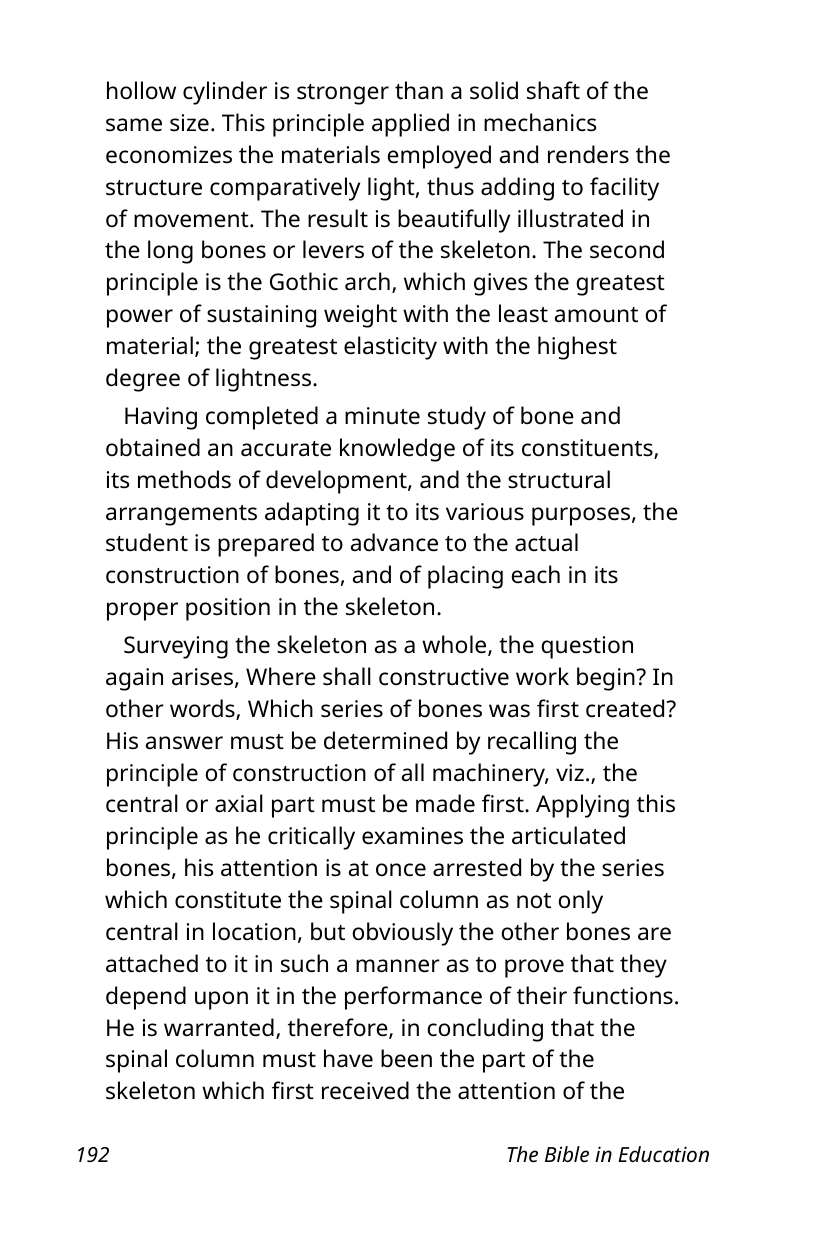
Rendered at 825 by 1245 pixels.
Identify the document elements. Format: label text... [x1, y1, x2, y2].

text Surveying the skeleton as a whole, the question again arises, Where shall constructive work begin? In other words, Which series of bones was first created? His answer must be determined by recalling the principle of construction of all machinery, viz., the central or axial part must be made first. Applying this principle as he critically examines the articulated bones, his attention is at once arrested by the series which constitute the spinal column as not only central in location, but obviously the other bones are attached to it in such a manner as to prove that they depend upon it in the performance of their functions. He is warranted, therefore, in concluding that the spinal column must have been the part of the skeleton which first received the attention of the [105, 629, 682, 1106]
text hollow cylinder is stronger than a solid shaft of the same size. This principle applied in mechanics economizes the materials employed and renders the structure comparatively light, thus adding to facility of movement. The result is beautifully illustrated in the long bones or levers of the skeleton. The second principle is the Gothic arch, which gives the greatest power of sustaining weight with the least amount of material; the greatest elasticity with the highest degree of lightness. [105, 75, 682, 393]
text Having completed a minute study of bone and obtained an accurate knowledge of its constituents, its methods of development, and the structural arrangements adapting it to its various purposes, the student is prepared to advance to the actual construction of bones, and of placing each in its proper position in the skeleton. [105, 400, 682, 622]
